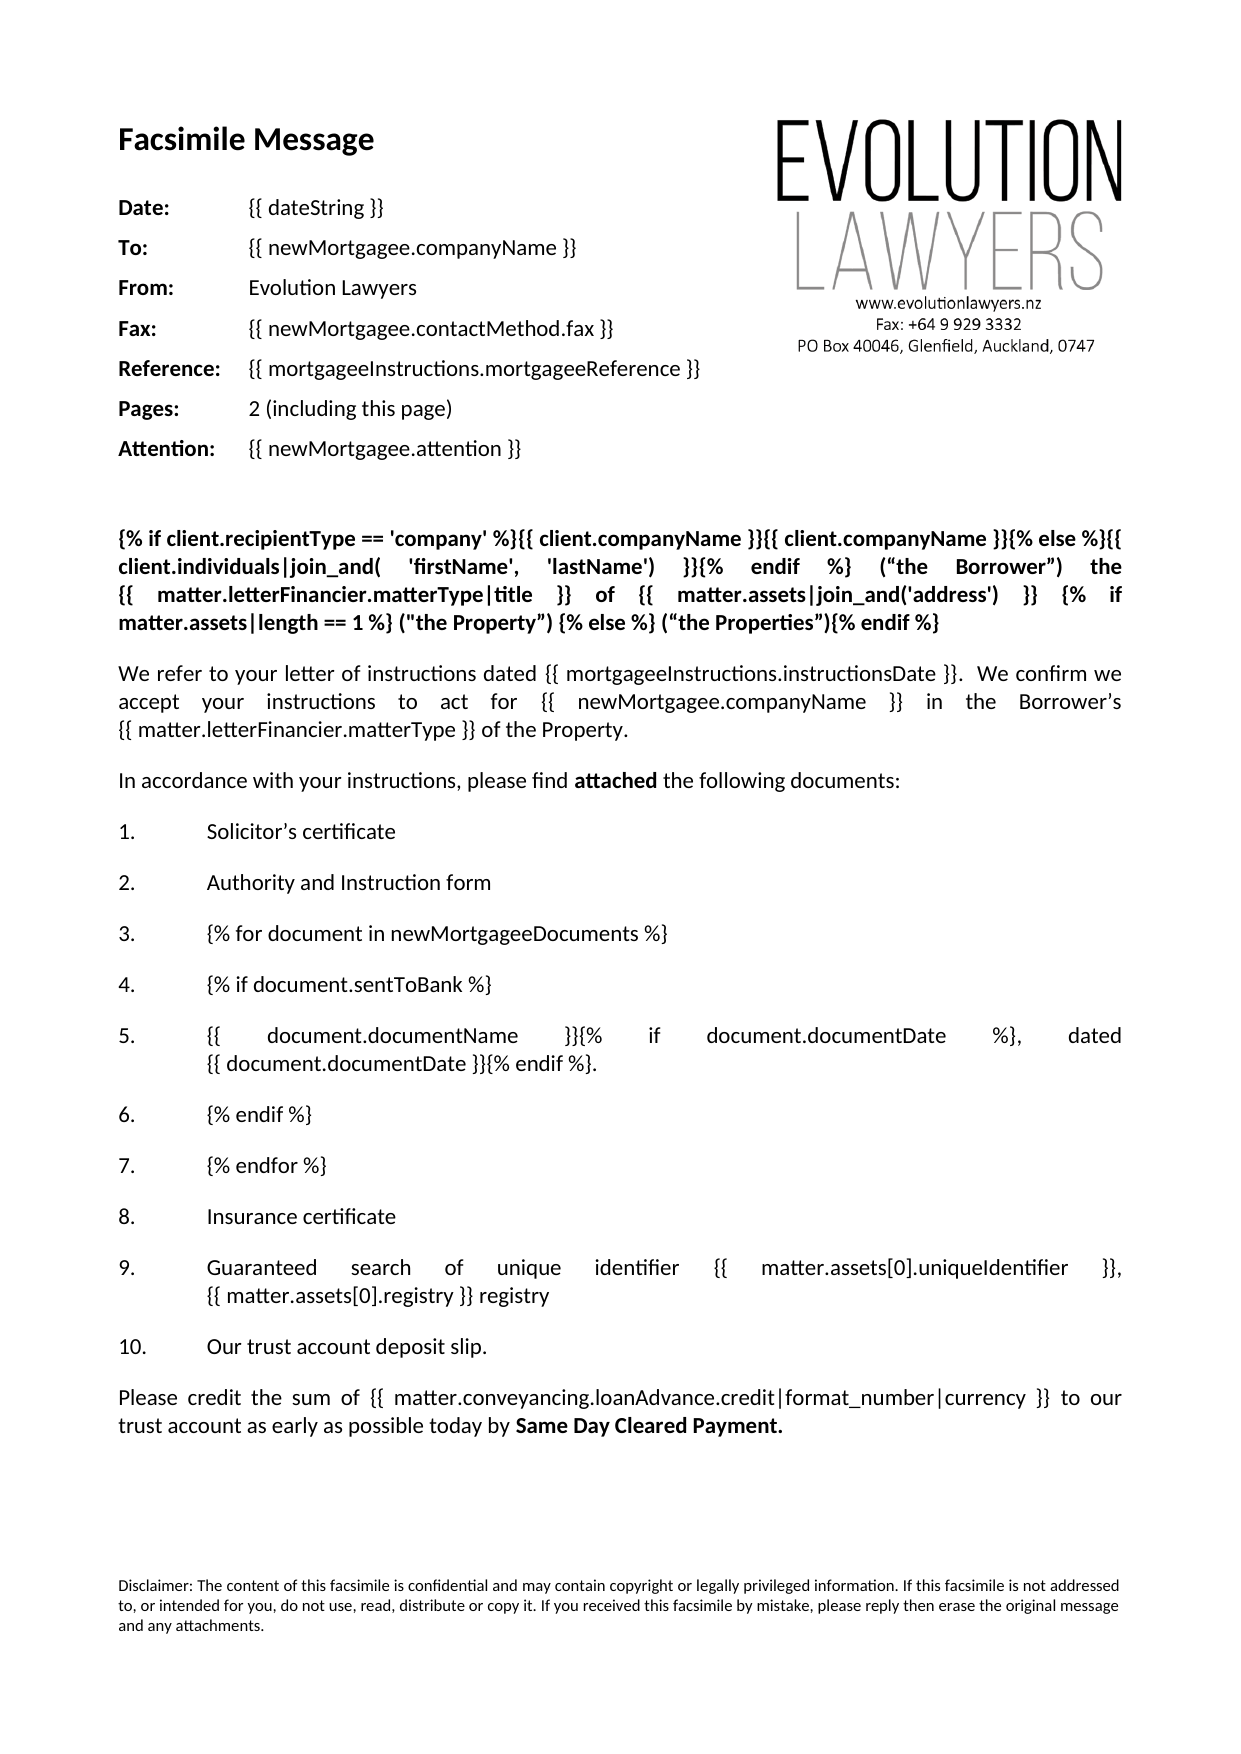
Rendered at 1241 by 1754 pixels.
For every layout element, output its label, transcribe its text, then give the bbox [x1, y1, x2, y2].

text In accordance with your instructions, please find attached the following documents: [118, 766, 1122, 794]
text We refer to your letter of instructions dated {{ mortgageeInstructions.instructionsDate }}. We confirm we accept your instructions to act for {{ newMortgagee.companyName }} in the Borrower’s {{ matter.letterFinancier.matterType }} of the Property. [118, 659, 1122, 743]
table_cell To: [118, 233, 248, 273]
text Please credit the sum of {{ matter.conveyancing.loanAdvance.credit|format_number|currency }} to our trust account as early as possible today by Same Day Cleared Payment. [118, 1383, 1122, 1439]
table_cell {{ newMortgagee.attention }} [248, 434, 767, 473]
table_cell Date: [118, 194, 248, 233]
list Solicitor’s certificate [118, 817, 1122, 845]
list {% endfor %} [118, 1151, 1122, 1179]
table_header [768, 118, 1121, 473]
table_header Facsimile Message [118, 118, 767, 193]
table_cell {{ newMortgagee.companyName }} [248, 233, 767, 273]
list {% for document in newMortgageeDocuments %} [118, 919, 1122, 947]
table_cell {{ mortgageeInstructions.mortgageeReference }} [248, 354, 767, 394]
list {% if document.sentToBank %} [118, 970, 1122, 998]
table_cell From: [118, 273, 248, 314]
list {{ document.documentName }}{% if document.documentDate %}, dated {{ document.documentDate }}{% endif %}. [118, 1021, 1122, 1077]
table_cell Reference: [118, 354, 248, 394]
table_cell {{ dateString }} [248, 194, 767, 233]
table_cell Evolution Lawyers [248, 273, 767, 314]
table_cell {{ newMortgagee.contactMethod.fax }} [248, 314, 767, 354]
list Authority and Instruction form [118, 868, 1122, 896]
list Insurance certificate [118, 1202, 1122, 1230]
list {% endif %} [118, 1100, 1122, 1128]
list Our trust account deposit slip. [118, 1332, 1122, 1360]
table_cell Attention: [118, 434, 248, 473]
table_cell Fax: [118, 314, 248, 354]
list Guaranteed search of unique identifier {{ matter.assets[0].uniqueIdentifier }}, {{ matter.assets[0].registry }} registry [118, 1253, 1122, 1309]
table_cell 2 (including this page) [248, 394, 767, 434]
table_cell Pages: [118, 394, 248, 434]
subtitle {% if client.recipientType == 'company' %}{{ client.companyName }}{{ client.companyName }}{% else %}{{ client.individuals|join_and( 'firstName', 'lastName') }}{% endif %} (“the Borrower”) the {{ matter.letterFinancier.matterType|title }} of {{ matter.assets|join_and('address') }} {% if matter.assets|length == 1 %} ("the Property”) {% else %} (“the Properties”){% endif %} [118, 524, 1122, 636]
picture [776, 118, 1122, 355]
